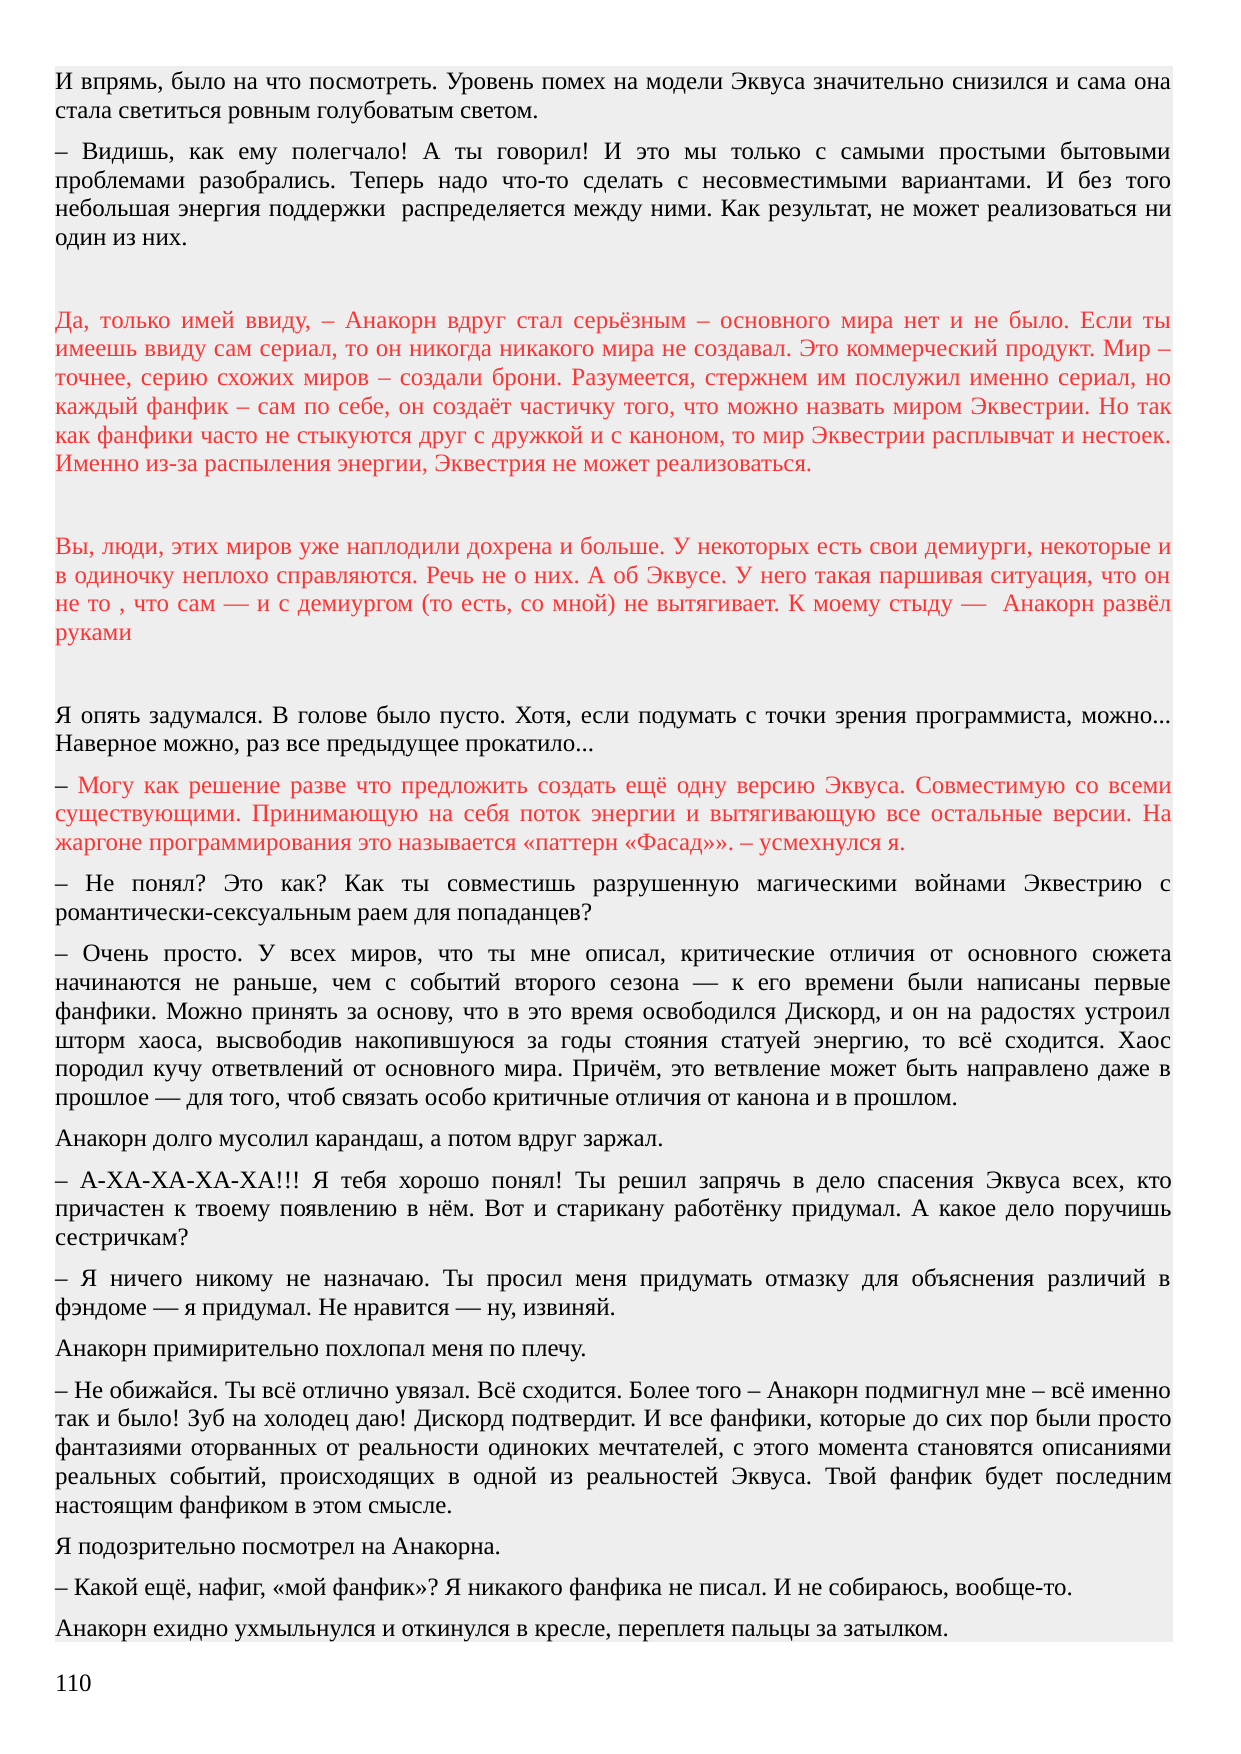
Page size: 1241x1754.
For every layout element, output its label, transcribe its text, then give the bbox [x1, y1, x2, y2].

text Анакорн примирительно похлопал меня по плечу. [55, 1333, 1173, 1362]
text Да, только имей ввиду, – Анакорн вдруг стал серьёзным – основного мира нет и не было. Если ты имеешь ввиду сам сериал, то он никогда никакого мира не создавал. Это коммерческий продукт. Мир – точнее, серию схожих миров – создали брони. Разумеется, стержнем им послужил именно сериал, но каждый фанфик – сам по себе, он создаёт частичку того, что можно назвать миром Эквестрии. Но так как фанфики часто не стыкуются друг с дружкой и с каноном, то мир Эквестрии расплывчат и нестоек. Именно из-за распыления энергии, Эквестрия не может реализоваться. [55, 305, 1173, 477]
text – Не понял? Это как? Как ты совместишь разрушенную магическими войнами Эквестрию с романтически-сексуальным раем для попаданцев? [55, 868, 1173, 926]
text Я подозрительно посмотрел на Анакорна. [55, 1531, 1173, 1560]
text Анакорн ехидно ухмыльнулся и откинулся в кресле, переплетя пальцы за затылком. [55, 1613, 1173, 1642]
text – Не обижайся. Ты всё отлично увязал. Всё сходится. Более того – Анакорн подмигнул мне – всё именно так и было! Зуб на холодец даю! Дискорд подтвердит. И все фанфики, которые до сих пор были просто фантазиями оторванных от реальности одиноких мечтателей, с этого момента становятся описаниями реальных событий, происходящих в одной из реальностей Эквуса. Твой фанфик будет последним настоящим фанфиком в этом смысле. [55, 1375, 1173, 1518]
text – Какой ещё, нафиг, «мой фанфик»? Я никакого фанфика не писал. И не собираюсь, вообще-то. [55, 1572, 1173, 1601]
text – А-ХА-ХА-ХА-ХА!!! Я тебя хорошо понял! Ты решил запрячь в дело спасения Эквуса всех, кто причастен к твоему появлению в нём. Вот и старикану работёнку придумал. А какое дело поручишь сестричкам? [55, 1165, 1173, 1251]
text Анакорн долго мусолил карандаш, а потом вдруг заржал. [55, 1123, 1173, 1152]
text Вы, люди, этих миров уже наплодили дохрена и больше. У некоторых есть свои демиурги, некоторые и в одиночку неплохо справляются. Речь не о них. А об Эквусе. У него такая паршивая ситуация, что он не то , что сам — и с демиургом (то есть, со мной) не вытягивает. К моему стыду — Анакорн развёл руками [55, 531, 1173, 646]
text И впрямь, было на что посмотреть. Уровень помех на модели Эквуса значительно снизился и сама она стала светиться ровным голубоватым светом. [55, 66, 1173, 123]
text Я опять задумался. В голове было пусто. Хотя, если подумать с точки зрения программиста, можно... Наверное можно, раз все предыдущее прокатило... [55, 700, 1173, 757]
text – Я ничего никому не назначаю. Ты просил меня придумать отмазку для объяснения различий в фэндоме — я придумал. Не нравится — ну, извиняй. [55, 1263, 1173, 1321]
text – Могу как решение разве что предложить создать ещё одну версию Эквуса. Совместимую со всеми существующими. Принимающую на себя поток энергии и вытягивающую все остальные версии. На жаргоне программирования это называется «паттерн «Фасад»». – усмехнулся я. [55, 770, 1173, 856]
text – Очень просто. У всех миров, что ты мне описал, критические отличия от основного сюжета начинаются не раньше, чем с событий второго сезона — к его времени были написаны первые фанфики. Можно принять за основу, что в это время освободился Дискорд, и он на радостях устроил шторм хаоса, высвободив накопившуюся за годы стояния статуей энергию, то всё сходится. Хаос породил кучу ответвлений от основного мира. Причём, это ветвление может быть направлено даже в прошлое — для того, чтоб связать особо критичные отличия от канона и в прошлом. [55, 938, 1173, 1111]
text – Видишь, как ему полегчало! А ты говорил! И это мы только с самыми простыми бытовыми проблемами разобрались. Теперь надо что-то сделать с несовместимыми вариантами. И без того небольшая энергия поддержки распределяется между ними. Как результат, не может реализоваться ни один из них. [55, 136, 1173, 251]
